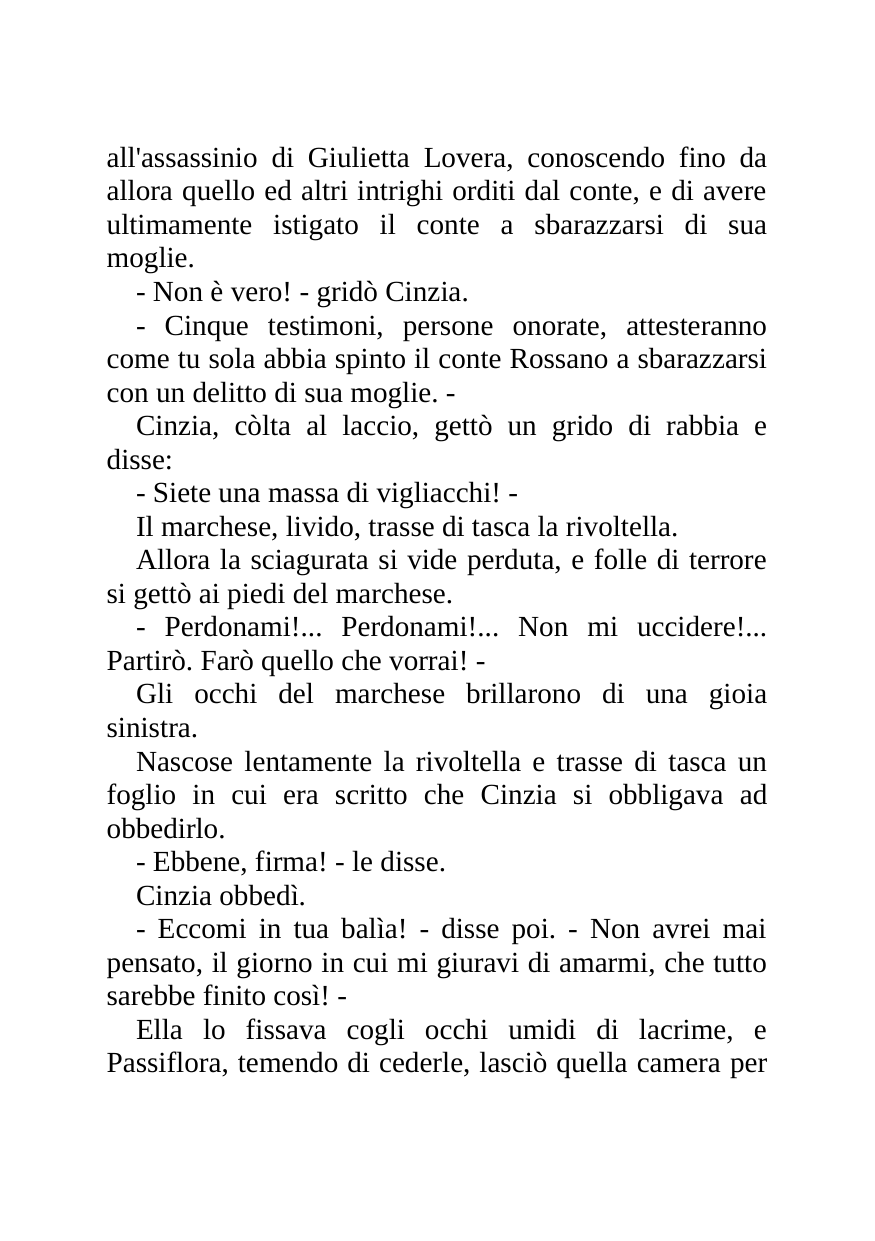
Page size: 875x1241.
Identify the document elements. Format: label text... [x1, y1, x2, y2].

text - Ebbene, firma! - le disse. [106, 844, 768, 878]
text Cinzia, còlta al laccio, gettò un grido di rabbia e disse: [106, 408, 768, 475]
text - Siete una massa di vigliacchi! - [106, 475, 768, 509]
text Ella lo fissava cogli occhi umidi di lacrime, e Passiflora, temendo di cederle, lasciò quella camera per [106, 1012, 768, 1079]
text Nascose lentamente la rivoltella e trasse di tasca un foglio in cui era scritto che Cinzia si obbligava ad obbedirlo. [106, 744, 768, 844]
text Allora la sciagurata si vide perduta, e folle di terrore si gettò ai piedi del marchese. [106, 542, 768, 609]
text all'assassinio di Giulietta Lovera, conoscendo fino da allora quello ed altri intrighi orditi dal conte, e di avere ultimamente istigato il conte a sbarazzarsi di sua moglie. [106, 140, 768, 274]
text Cinzia obbedì. [106, 878, 768, 911]
text - Cinque testimoni, persone onorate, attesteranno come tu sola abbia spinto il conte Rossano a sbarazzarsi con un delitto di sua moglie. - [106, 308, 768, 408]
text - Eccomi in tua balìa! - disse poi. - Non avrei mai pensato, il giorno in cui mi giuravi di amarmi, che tutto sarebbe finito così! - [106, 911, 768, 1012]
text - Perdonami!... Perdonami!... Non mi uccidere!... Partirò. Farò quello che vorrai! - [106, 609, 768, 677]
text Gli occhi del marchese brillarono di una gioia sinistra. [106, 677, 768, 744]
text Il marchese, livido, trasse di tasca la rivoltella. [106, 509, 768, 542]
text - Non è vero! - gridò Cinzia. [106, 274, 768, 308]
